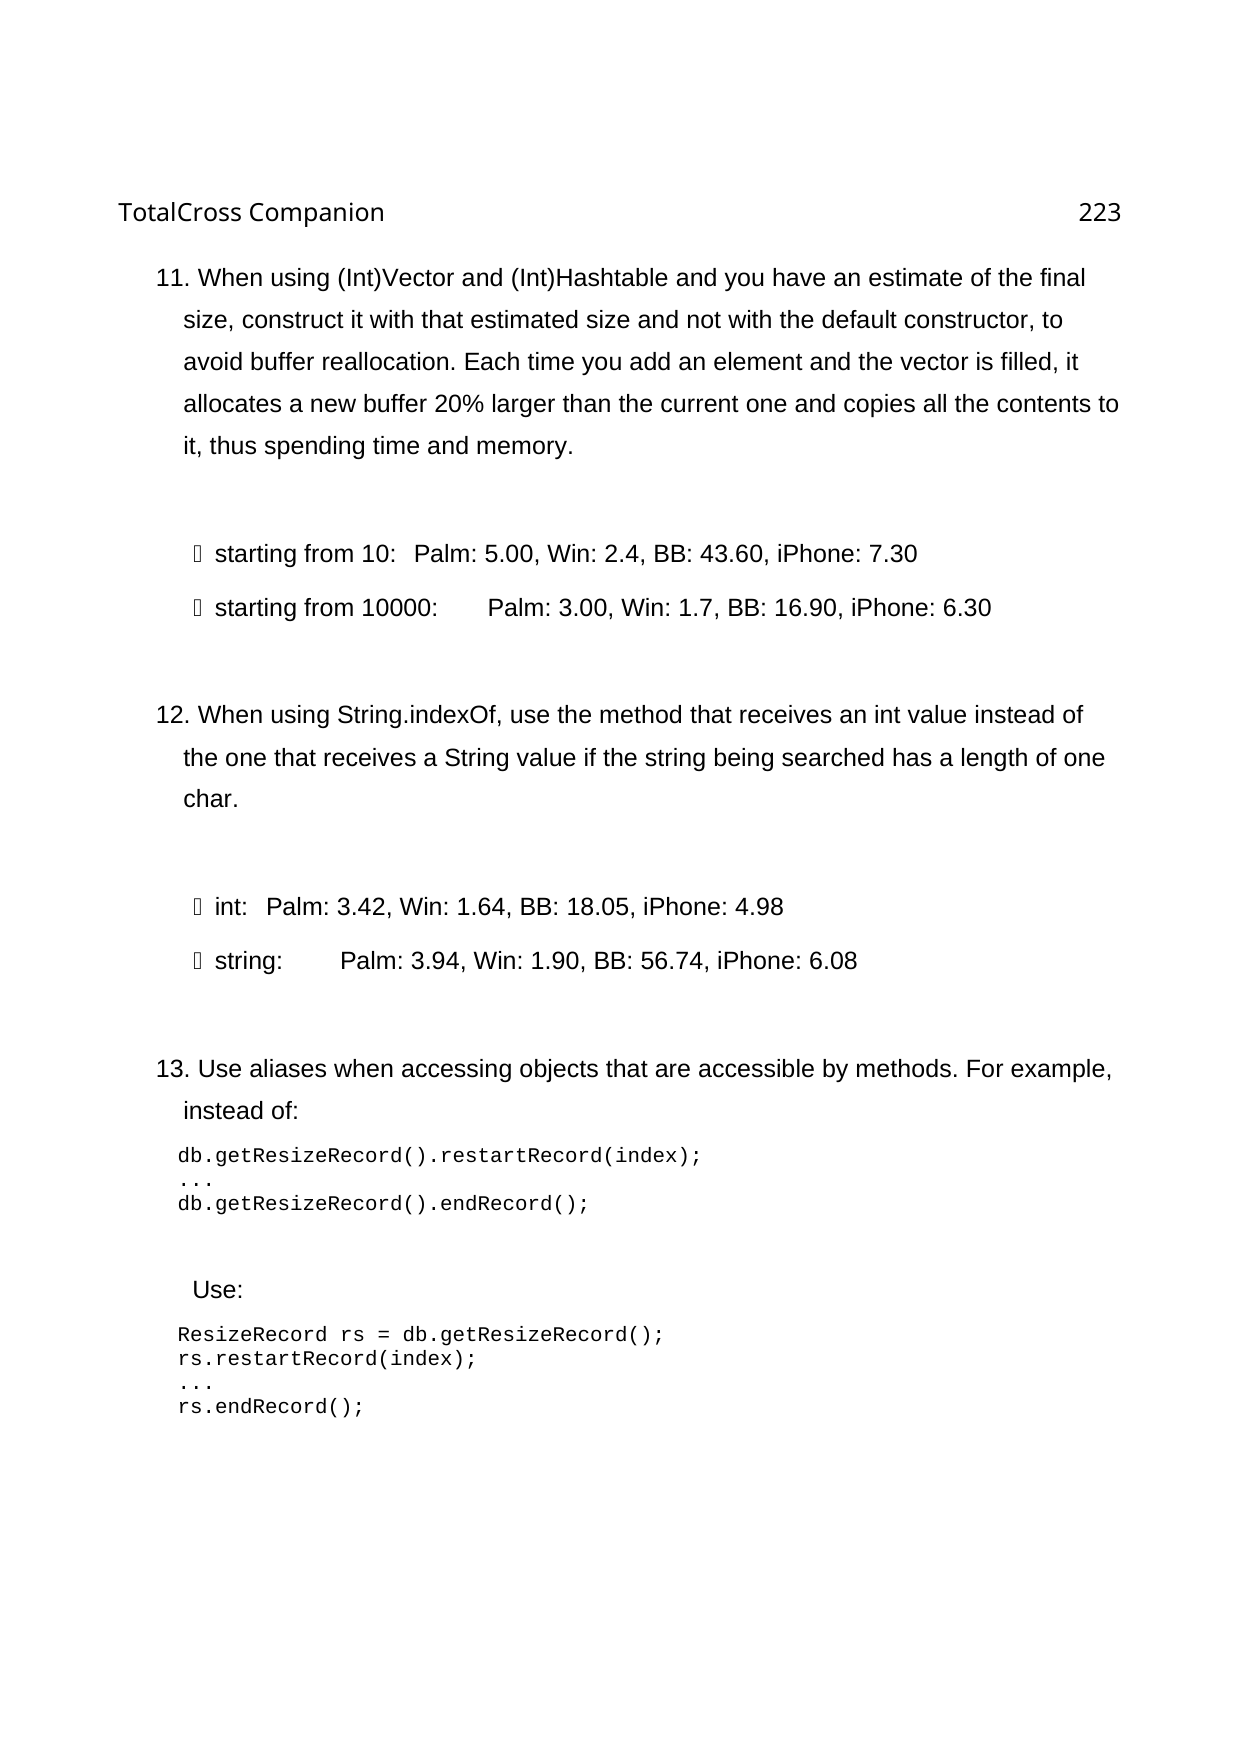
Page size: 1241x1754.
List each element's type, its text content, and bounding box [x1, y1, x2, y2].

text ResizeRecord rs = db.getResizeRecord(); [118, 1324, 1122, 1348]
text db.getResizeRecord().endRecord(); [118, 1192, 1122, 1216]
text rs.restartRecord(index); [118, 1348, 1122, 1372]
list When using (Int)Vector and (Int)Hashtable and you have an estimate of the final size, construct it with that estimated size and not with the default constructor, to avoid buffer reallocation. Each time you add an element and the vector is filled, it allocates a new buffer 20% larger than the current one and copies all the contents to it, thus spending time and memory. [156, 264, 1122, 460]
text ... [118, 1372, 1122, 1396]
list int: Palm: 3.42, Win: 1.64, BB: 18.05, iPhone: 4.98 [193, 893, 1122, 921]
text db.getResizeRecord().restartRecord(index); [118, 1144, 1122, 1168]
text rs.endRecord(); [118, 1396, 1122, 1420]
text ... [118, 1168, 1122, 1192]
list string: Palm: 3.94, Win: 1.90, BB: 56.74, iPhone: 6.08 [193, 947, 1122, 975]
list Use aliases when accessing objects that are accessible by methods. For example, instead of: [156, 1055, 1122, 1125]
list When using String.indexOf, use the method that receives an int value instead of the one that receives a String value if the string being searched has a length of one char. [156, 701, 1122, 813]
text Use: [118, 1276, 1122, 1304]
list starting from 10000: Palm: 3.00, Win: 1.7, BB: 16.90, iPhone: 6.30 [193, 594, 1122, 622]
list starting from 10: Palm: 5.00, Win: 2.4, BB: 43.60, iPhone: 7.30 [193, 540, 1122, 568]
